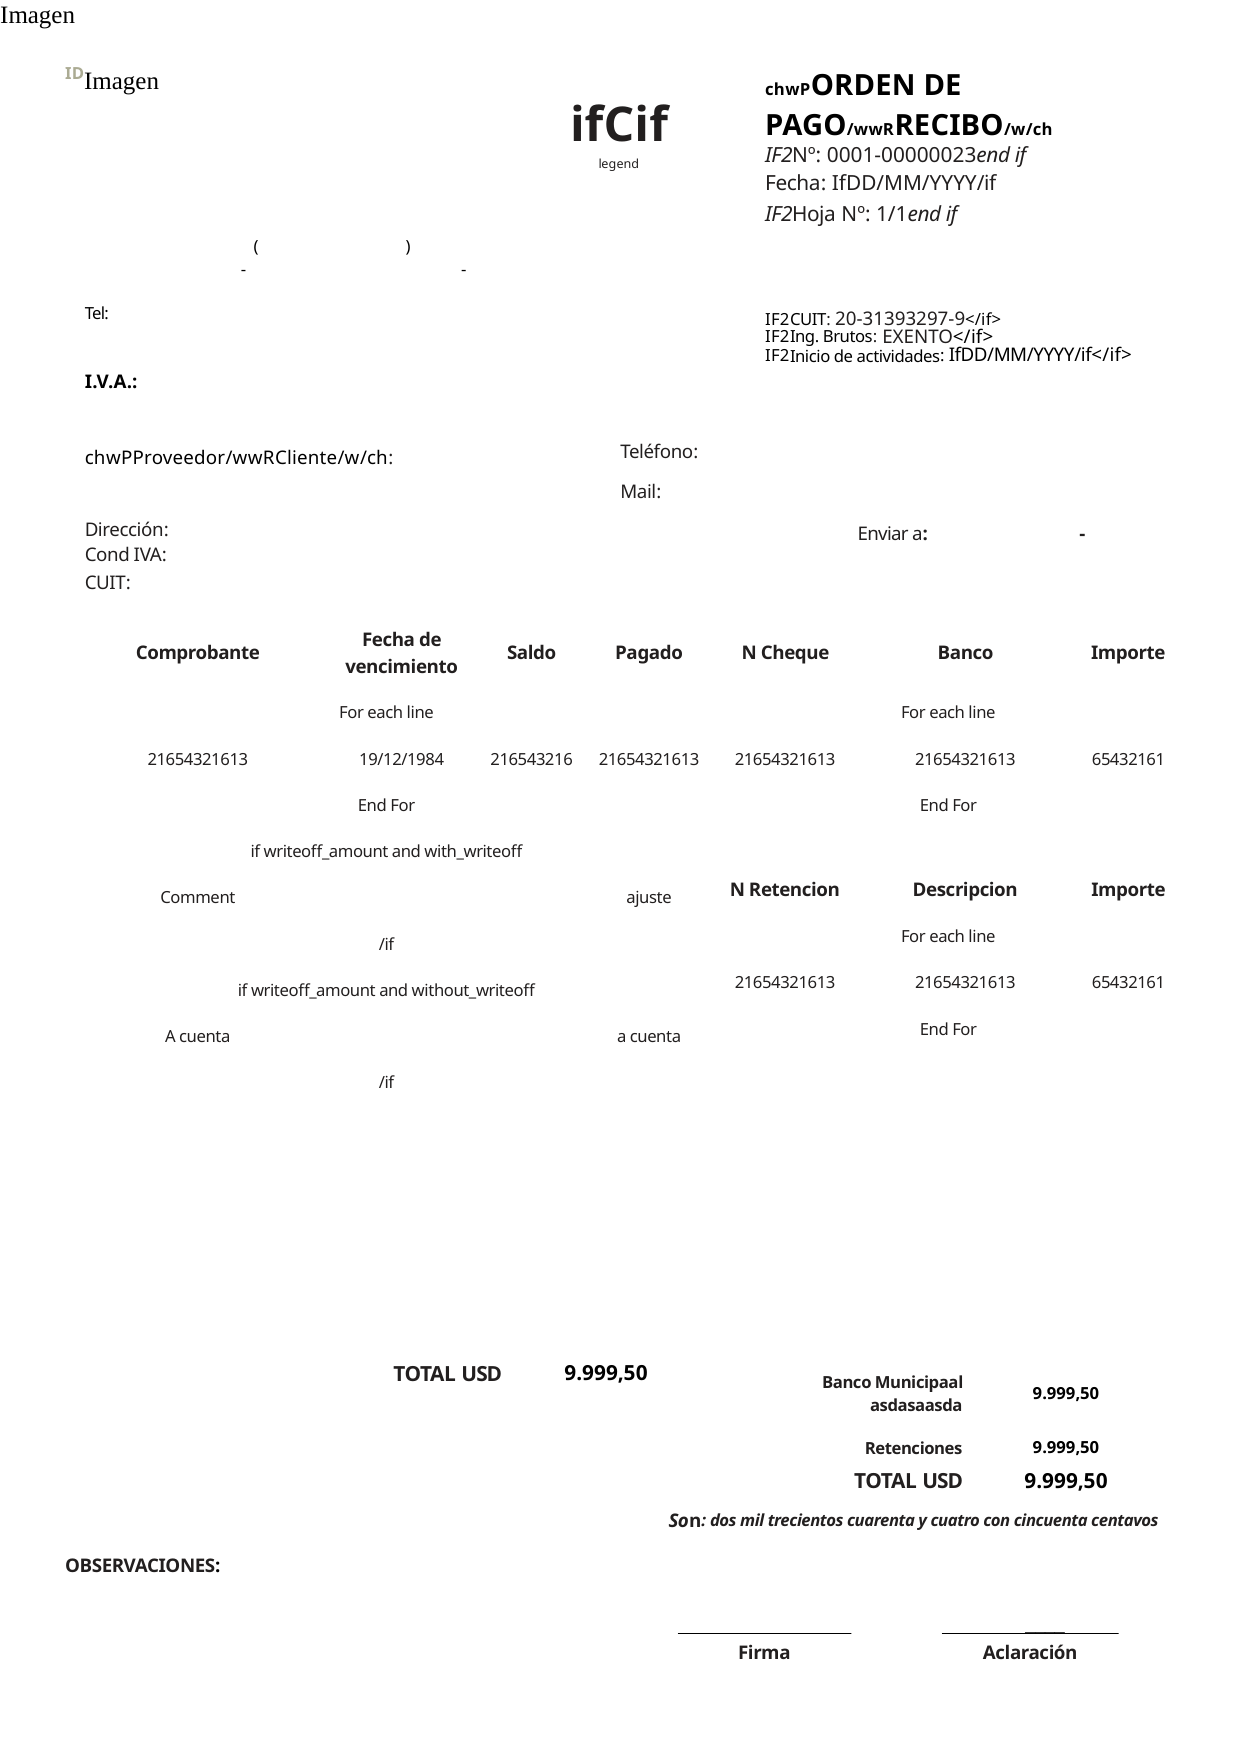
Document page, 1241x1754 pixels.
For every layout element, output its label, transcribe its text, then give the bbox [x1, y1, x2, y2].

table_cell 21654321613 [65, 735, 330, 782]
table_cell 21654321613 [720, 735, 849, 782]
table_cell if writeoff_amount and without_writeoff [65, 967, 707, 1013]
table_cell /if [65, 1059, 707, 1105]
table_cell End For [720, 1006, 1176, 1052]
table_header [720, 1052, 1176, 1106]
table_cell 21654321613 [720, 959, 849, 1006]
table_cell 19/12/1984 [330, 735, 472, 782]
table_cell 216543216 [473, 735, 590, 782]
table_header [708, 689, 720, 1106]
table_cell Descripcion [849, 863, 1081, 913]
table_cell [720, 828, 1176, 863]
table_cell /if [65, 920, 707, 967]
table_cell 21654321613 [849, 735, 1081, 782]
table_cell End For [720, 782, 1176, 828]
table_cell 65432161 [1081, 735, 1176, 782]
table_header For each line [65, 689, 707, 735]
table_cell if writeoff_amount and with_writeoff [65, 828, 707, 874]
table_cell Importe [1081, 863, 1176, 913]
table_cell For each line [720, 913, 1176, 959]
table_cell a cuenta [590, 1013, 707, 1059]
table_cell ajuste [590, 874, 707, 920]
table_header For each line [720, 689, 1176, 735]
table_cell [473, 874, 590, 920]
table_cell [330, 1013, 472, 1059]
table_cell [65, 1106, 707, 1152]
table_cell N Retencion [720, 863, 849, 913]
table_cell [330, 874, 472, 920]
table_cell End For [65, 782, 707, 828]
table_cell 21654321613 [849, 959, 1081, 1006]
table_cell Comment [65, 874, 330, 920]
table_cell 65432161 [1081, 959, 1176, 1006]
table_cell [720, 1106, 1176, 1152]
table_cell A cuenta [65, 1013, 330, 1059]
table_cell [473, 1013, 590, 1059]
table_cell [708, 1106, 720, 1152]
table_cell 21654321613 [590, 735, 707, 782]
